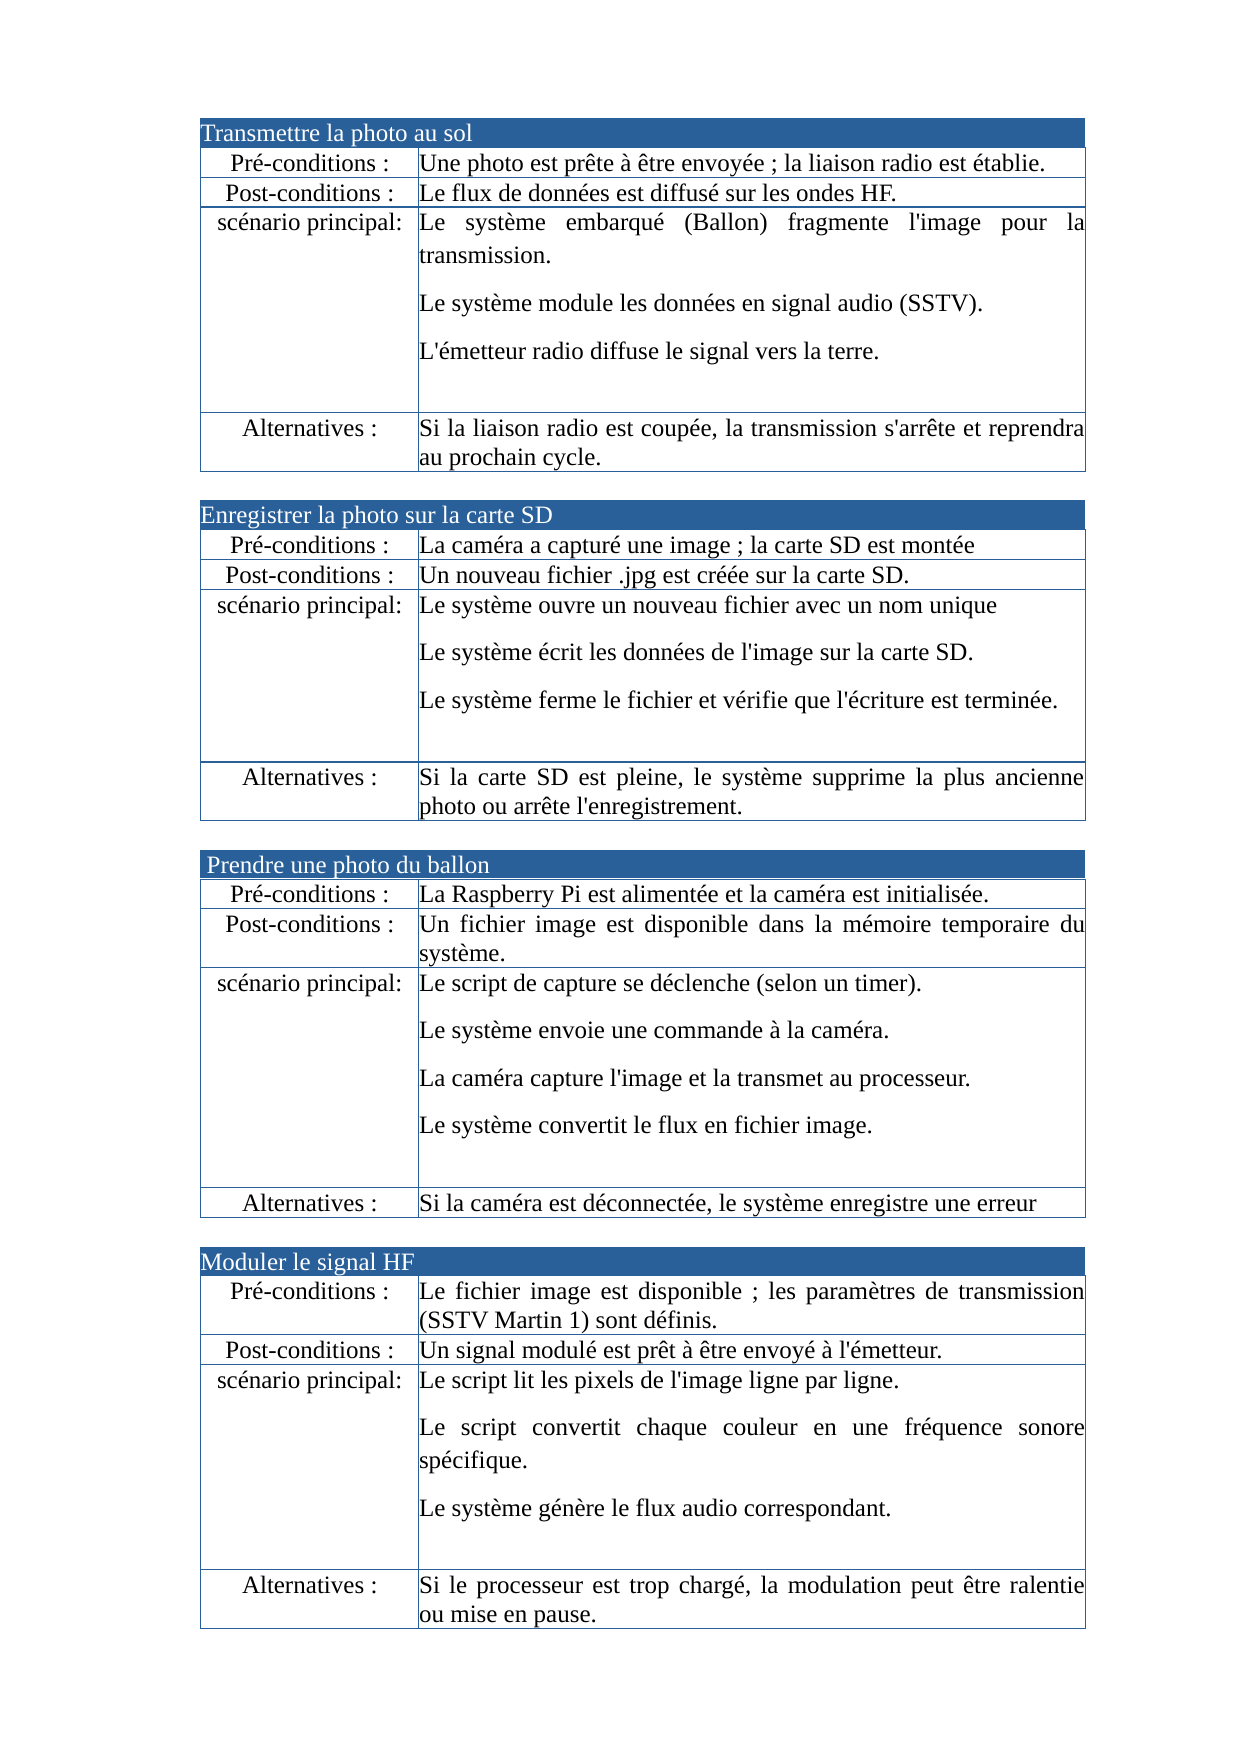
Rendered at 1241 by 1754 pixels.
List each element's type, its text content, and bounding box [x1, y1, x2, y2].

table_cell La Raspberry Pi est alimentée et la caméra est initialisée. [419, 880, 1085, 908]
table_cell scénario principal: [201, 1365, 418, 1569]
table_cell Le fichier image est disponible ; les paramètres de transmission (SSTV Martin 1) sont définis. [419, 1276, 1085, 1334]
table_cell Post-conditions : [201, 1335, 418, 1364]
table_cell Le flux de données est diffusé sur les ondes HF. [419, 178, 1085, 206]
table_cell Le système ouvre un nouveau fichier avec un nom unique Le système écrit les données de l'image sur la carte SD. Le système ferme le fichier et vérifie que l'écriture est terminée. [419, 590, 1085, 761]
table_cell Le système embarqué (Ballon) fragmente l'image pour la transmission. Le système module les données en signal audio (SSTV). L'émetteur radio diffuse le signal vers la terre. [419, 208, 1085, 412]
table_header Moduler le signal HF [200, 1247, 1085, 1275]
table_cell Un signal modulé est prêt à être envoyé à l'émetteur. [419, 1335, 1085, 1364]
table_cell Pré-conditions : [201, 1276, 418, 1334]
table_header Enregistrer la photo sur la carte SD [200, 500, 1085, 529]
table_cell scénario principal: [201, 208, 418, 412]
table_cell Alternatives : [201, 1570, 418, 1628]
table_cell Un nouveau fichier .jpg est créée sur la carte SD. [419, 560, 1085, 589]
table_cell Post-conditions : [201, 560, 418, 589]
table_cell Si la carte SD est pleine, le système supprime la plus ancienne photo ou arrête l'enregistrement. [419, 763, 1085, 820]
table_cell scénario principal: [201, 590, 418, 761]
table_cell Une photo est prête à être envoyée ; la liaison radio est établie. [419, 148, 1085, 177]
table_cell Post-conditions : [201, 909, 418, 967]
table_cell Le script lit les pixels de l'image ligne par ligne. Le script convertit chaque couleur en une fréquence sonore spécifique. Le système génère le flux audio correspondant. [419, 1365, 1085, 1569]
table_cell Alternatives : [201, 413, 418, 471]
table_cell Le script de capture se déclenche (selon un timer). Le système envoie une commande à la caméra. La caméra capture l'image et la transmet au processeur. Le système convertit le flux en fichier image. [419, 968, 1085, 1187]
table_cell La caméra a capturé une image ; la carte SD est montée [419, 530, 1085, 559]
table_cell Pré-conditions : [201, 530, 418, 559]
table_cell Pré-conditions : [201, 148, 418, 177]
table_header Transmettre la photo au sol [200, 118, 1085, 147]
table_cell Si le processeur est trop chargé, la modulation peut être ralentie ou mise en pause. [419, 1570, 1085, 1628]
table_cell Pré-conditions : [201, 880, 418, 908]
table_cell Si la liaison radio est coupée, la transmission s'arrête et reprendra au prochain cycle. [419, 413, 1085, 471]
table_cell Post-conditions : [201, 178, 418, 206]
table_cell Alternatives : [201, 763, 418, 820]
table_cell Un fichier image est disponible dans la mémoire temporaire du système. [419, 909, 1085, 967]
table_cell scénario principal: [201, 968, 418, 1187]
table_header Prendre une photo du ballon [200, 850, 1085, 878]
table_cell Alternatives : [201, 1188, 418, 1217]
table_cell Si la caméra est déconnectée, le système enregistre une erreur [419, 1188, 1085, 1217]
